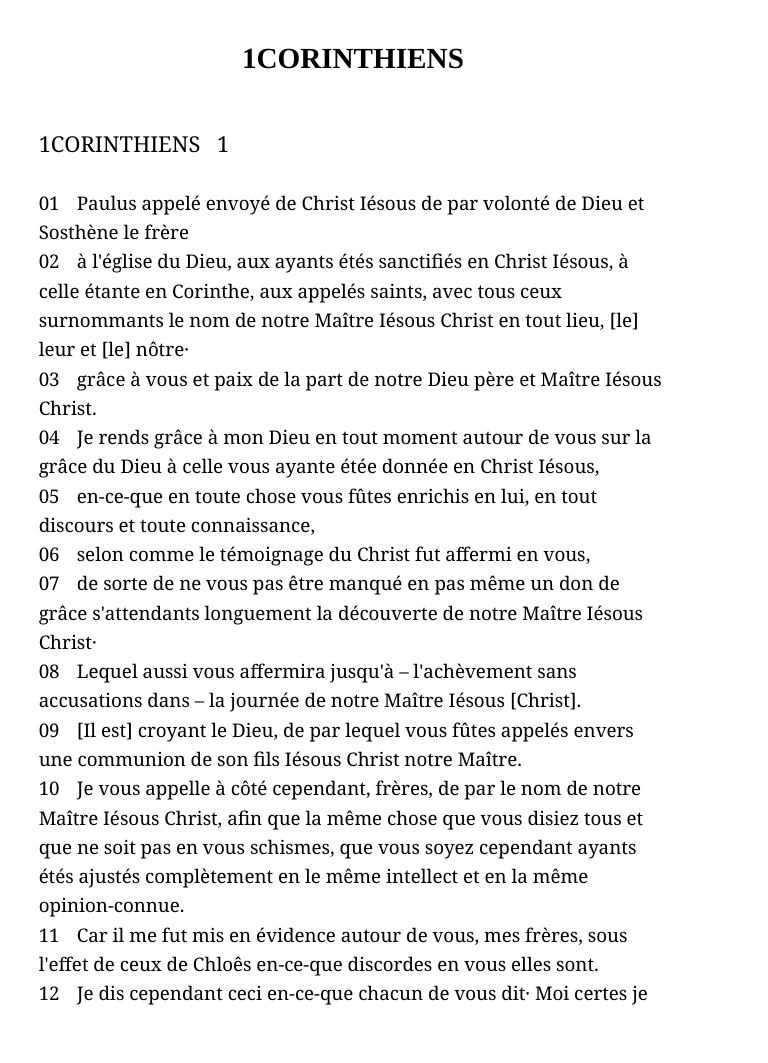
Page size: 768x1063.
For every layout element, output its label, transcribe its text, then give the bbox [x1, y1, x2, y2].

text 1CORINTHIENS 1 [38, 129, 667, 159]
subtitle 1CORINTHIENS [38, 41, 667, 75]
text 01 Paulus appelé envoyé de Christ Iésous de par volonté de Dieu et Sosthène le frère 02 à l'église du Dieu, aux ayants étés sanctifiés en Christ Iésous, à celle étante en Corinthe, aux appelés saints, avec tous ceux surnommants le nom de notre Maître Iésous Christ en tout lieu, [le] leur et [le] nôtre· 03 grâce à vous et paix de la part de notre Dieu père et Maître Iésous Christ. 04 Je rends grâce à mon Dieu en tout moment autour de vous sur la grâce du Dieu à celle vous ayante étée donnée en Christ Iésous, 05 en-ce-que en toute chose vous fûtes enrichis en lui, en tout discours et toute connaissance, 06 selon comme le témoignage du Christ fut affermi en vous, 07 de sorte de ne vous pas être manqué en pas même un don de grâce s'attendants longuement la découverte de notre Maître Iésous Christ· 08 Lequel aussi vous affermira jusqu'à – l'achèvement sans accusations dans – la journée de notre Maître Iésous [Christ]. 09 [Il est] croyant le Dieu, de par lequel vous fûtes appelés envers une communion de son fils Iésous Christ notre Maître. 10 Je vous appelle à côté cependant, frères, de par le nom de notre Maître Iésous Christ, afin que la même chose que vous disiez tous et que ne soit pas en vous schismes, que vous soyez cependant ayants étés ajustés complètement en le même intellect et en la même opinion-connue. 11 Car il me fut mis en évidence autour de vous, mes frères, sous l'effet de ceux de Chloês en-ce-que discordes en vous elles sont. 12 Je dis cependant ceci en-ce-que chacun de vous dit· Moi certes je [38, 163, 667, 1006]
